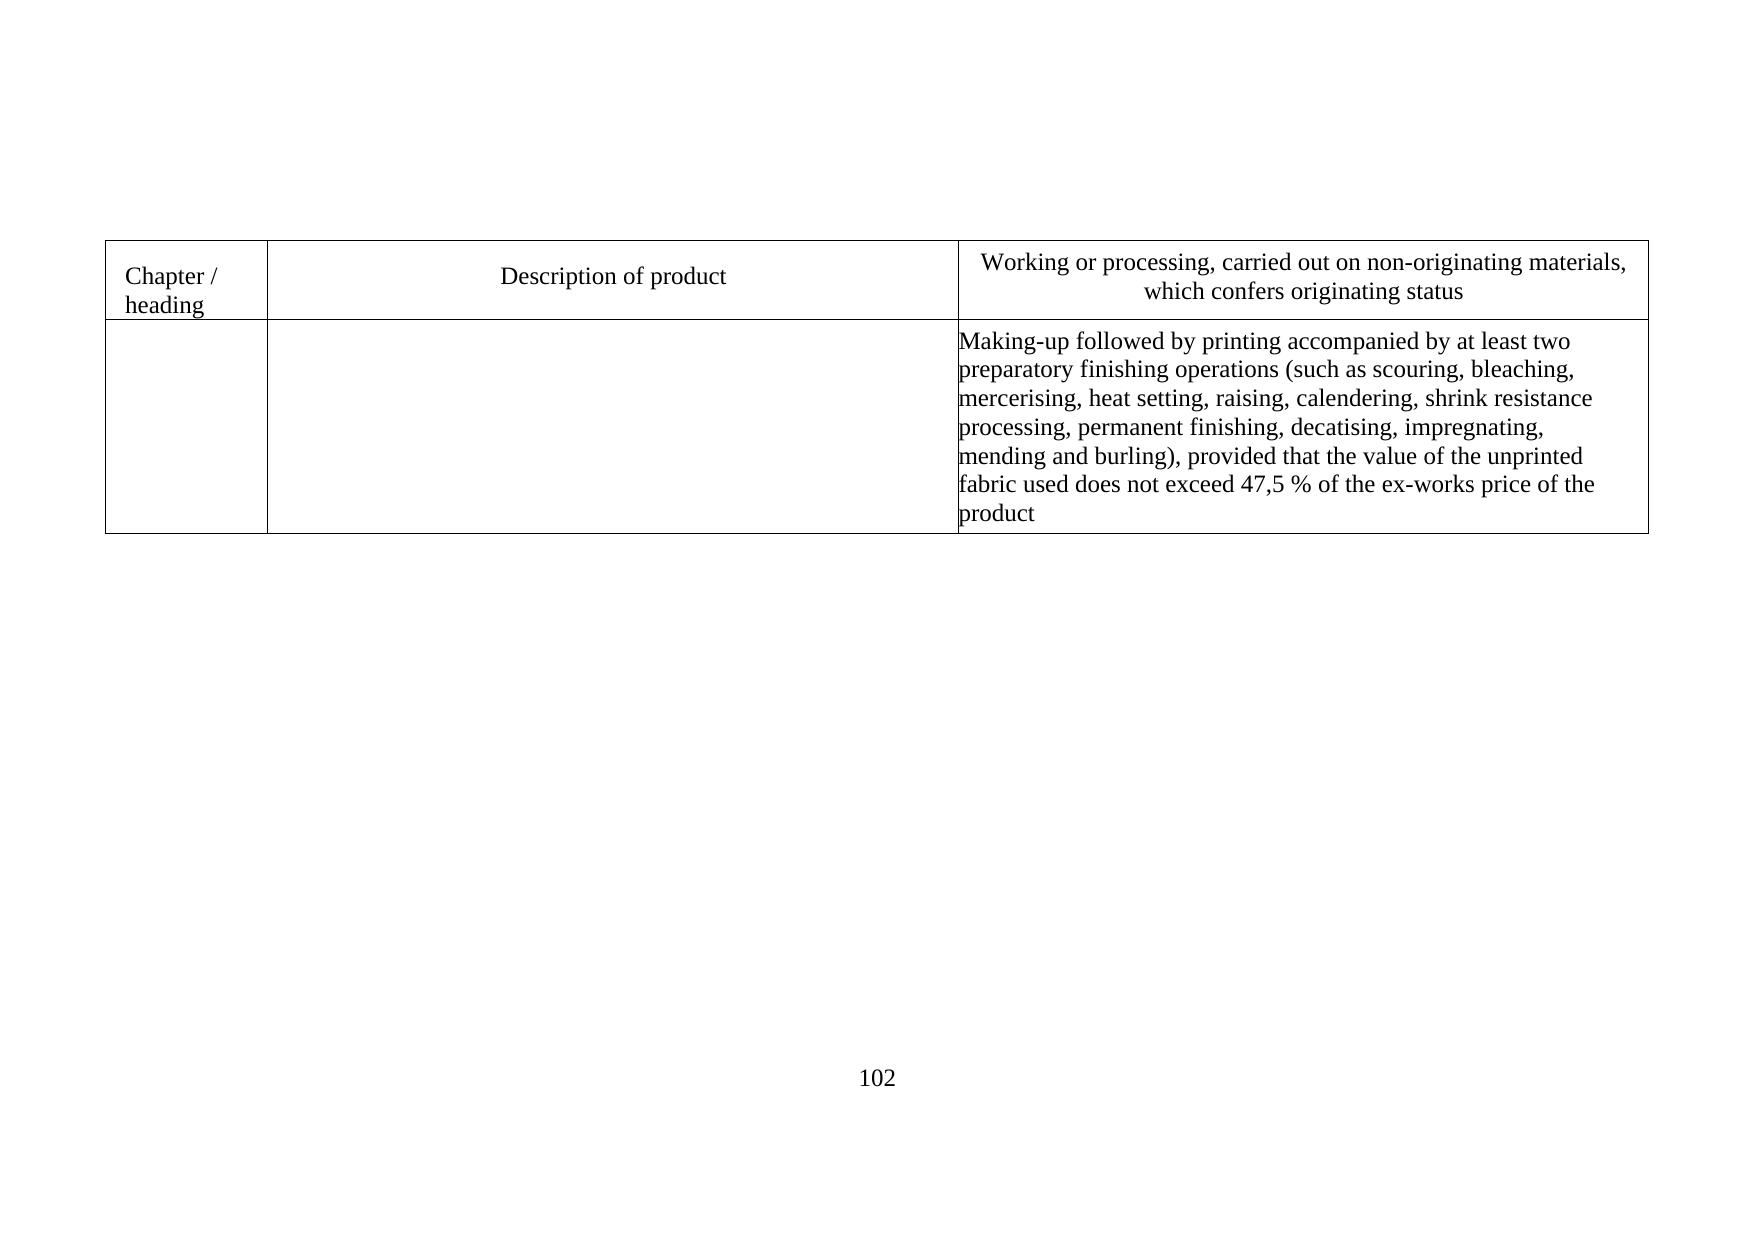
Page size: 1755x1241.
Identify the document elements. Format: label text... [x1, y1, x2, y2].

table_cell Making-up followed by printing accompanied by at least two preparatory finishing operations (such as scouring, bleaching, mercerising, heat setting, raising, calendering, shrink resistance processing, permanent finishing, decatising, impregnating, mending and burling), provided that the value of the unprinted fabric used does not exceed 47,5 % of the ex-works price of the product [959, 320, 1648, 533]
table_header Description of product [268, 241, 958, 319]
table_header Working or processing, carried out on non-originating materials, which confers originating status [959, 241, 1648, 319]
table_header Chapter / heading [106, 241, 267, 319]
table_cell [268, 320, 958, 533]
table_cell [106, 320, 267, 533]
